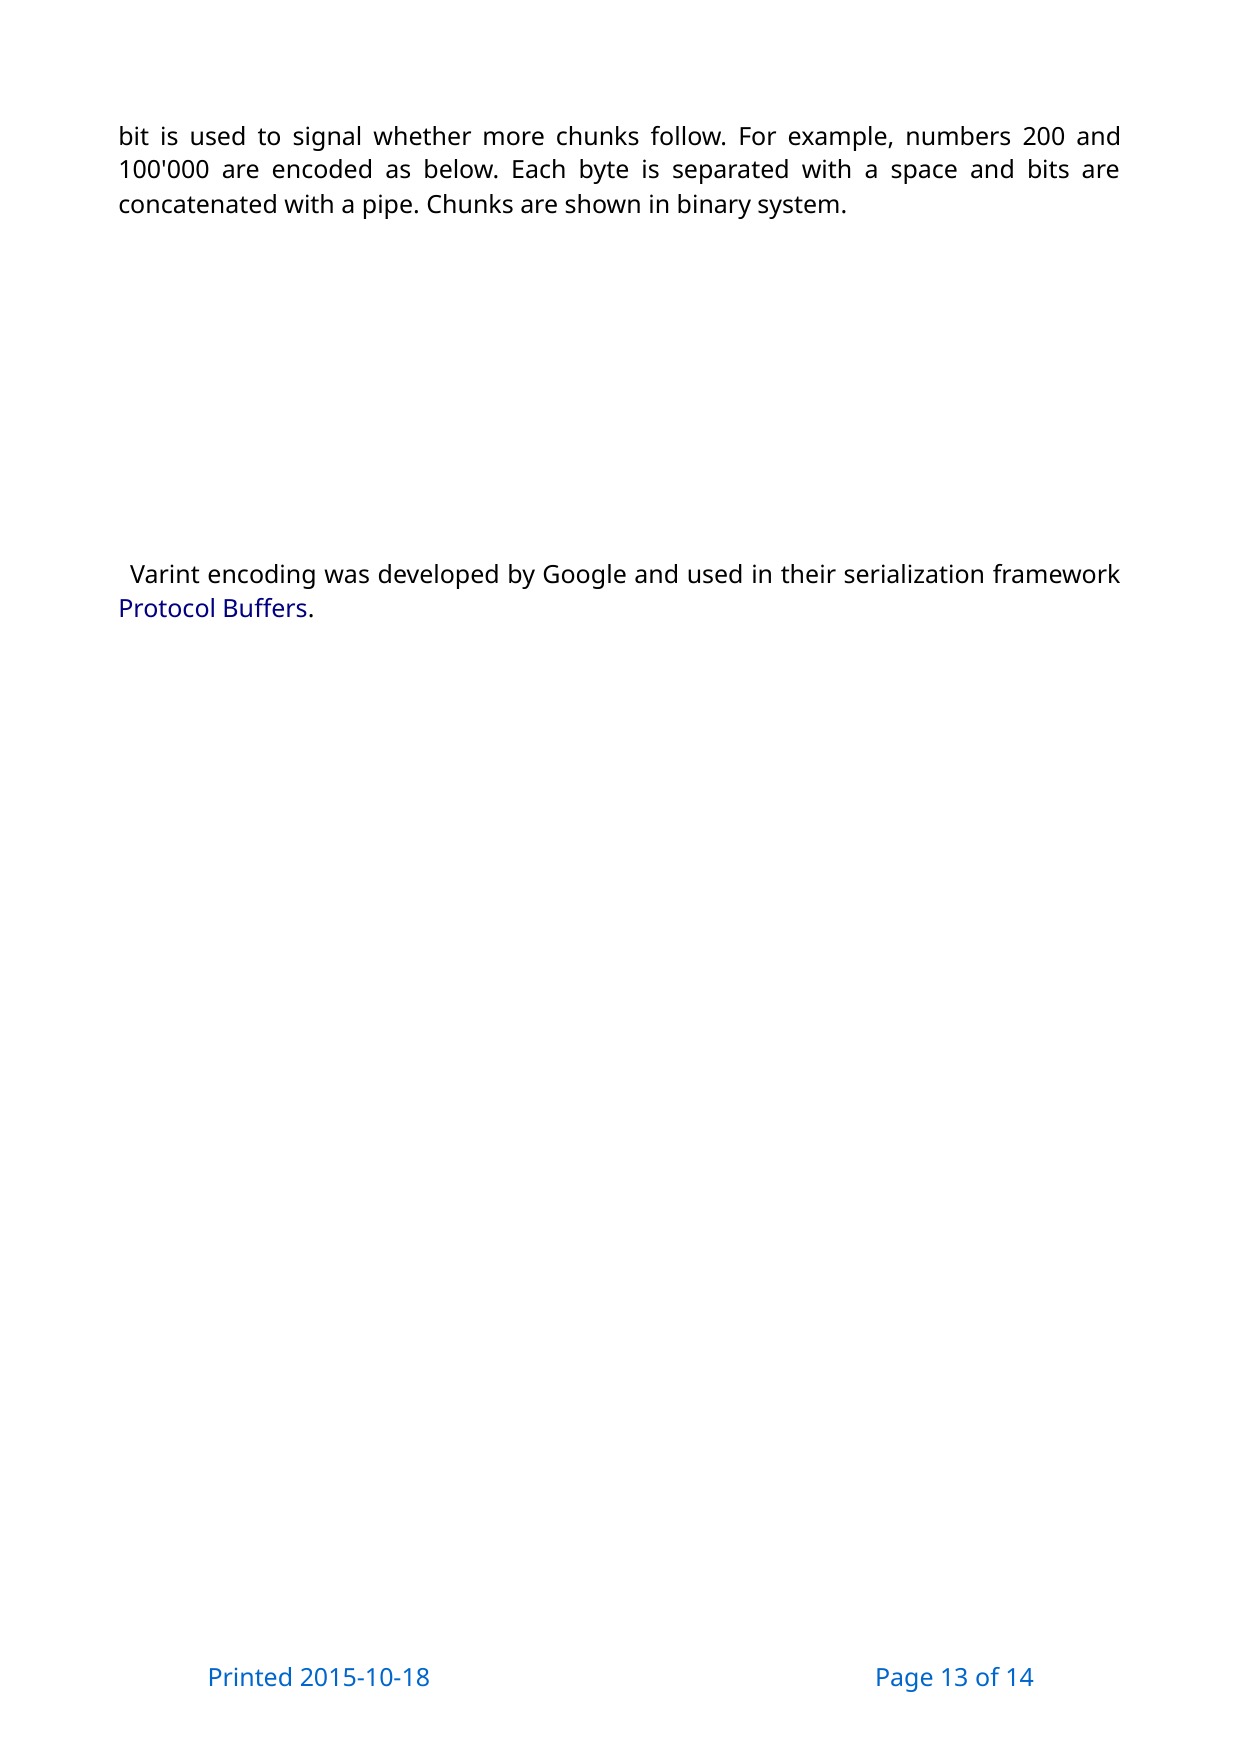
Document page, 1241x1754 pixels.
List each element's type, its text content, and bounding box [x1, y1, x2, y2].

text Varint encoding was developed by Google and used in their serialization framework Protocol Buffers. [118, 557, 1122, 625]
text bit is used to signal whether more chunks follow. For example, numbers 200 and 100'000 are encoded as below. Each byte is separated with a space and bits are concatenated with a pipe. Chunks are shown in binary system. [118, 118, 1122, 220]
